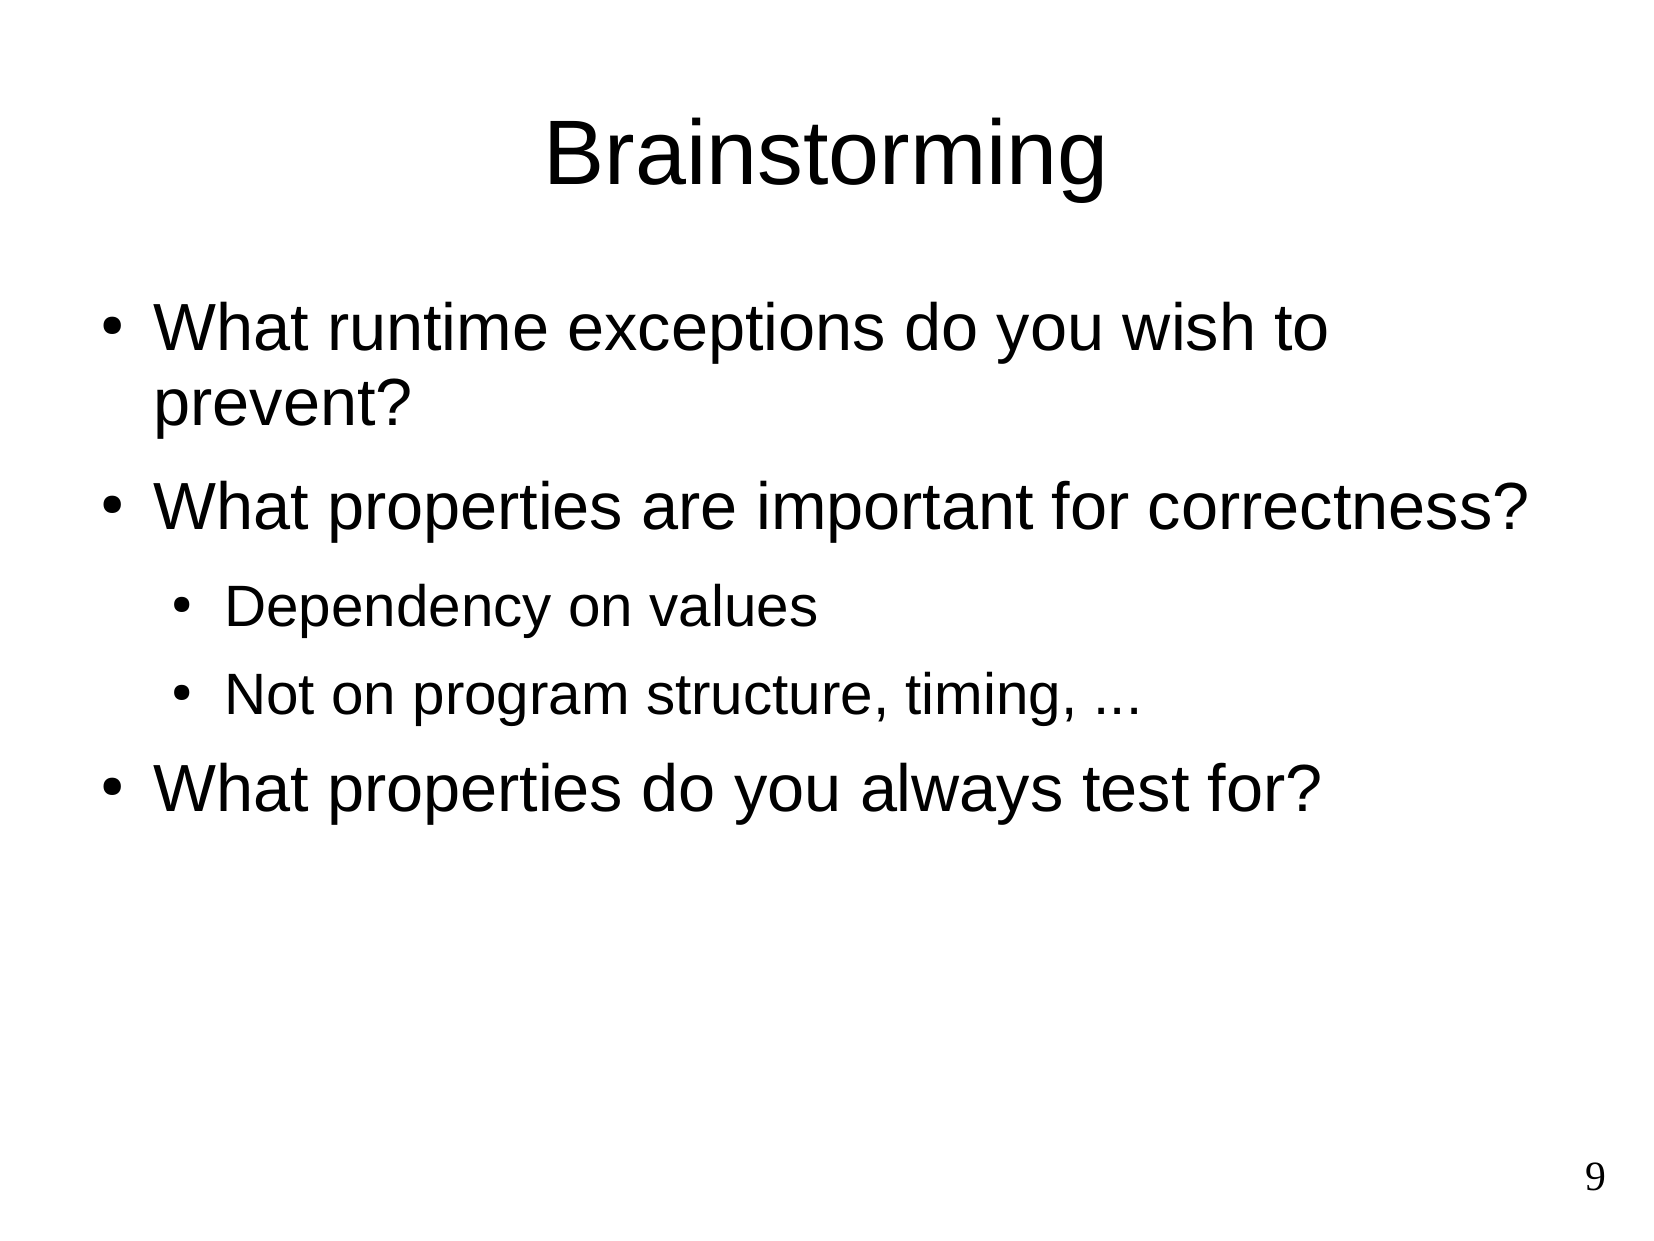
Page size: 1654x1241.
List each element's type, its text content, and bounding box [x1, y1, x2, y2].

list What runtime exceptions do you wish to prevent? What properties are important for correctness? Dependency on values Not on program structure, timing, ... What properties do you always test for? [82, 290, 1571, 1094]
title Brainstorming [82, 56, 1571, 250]
